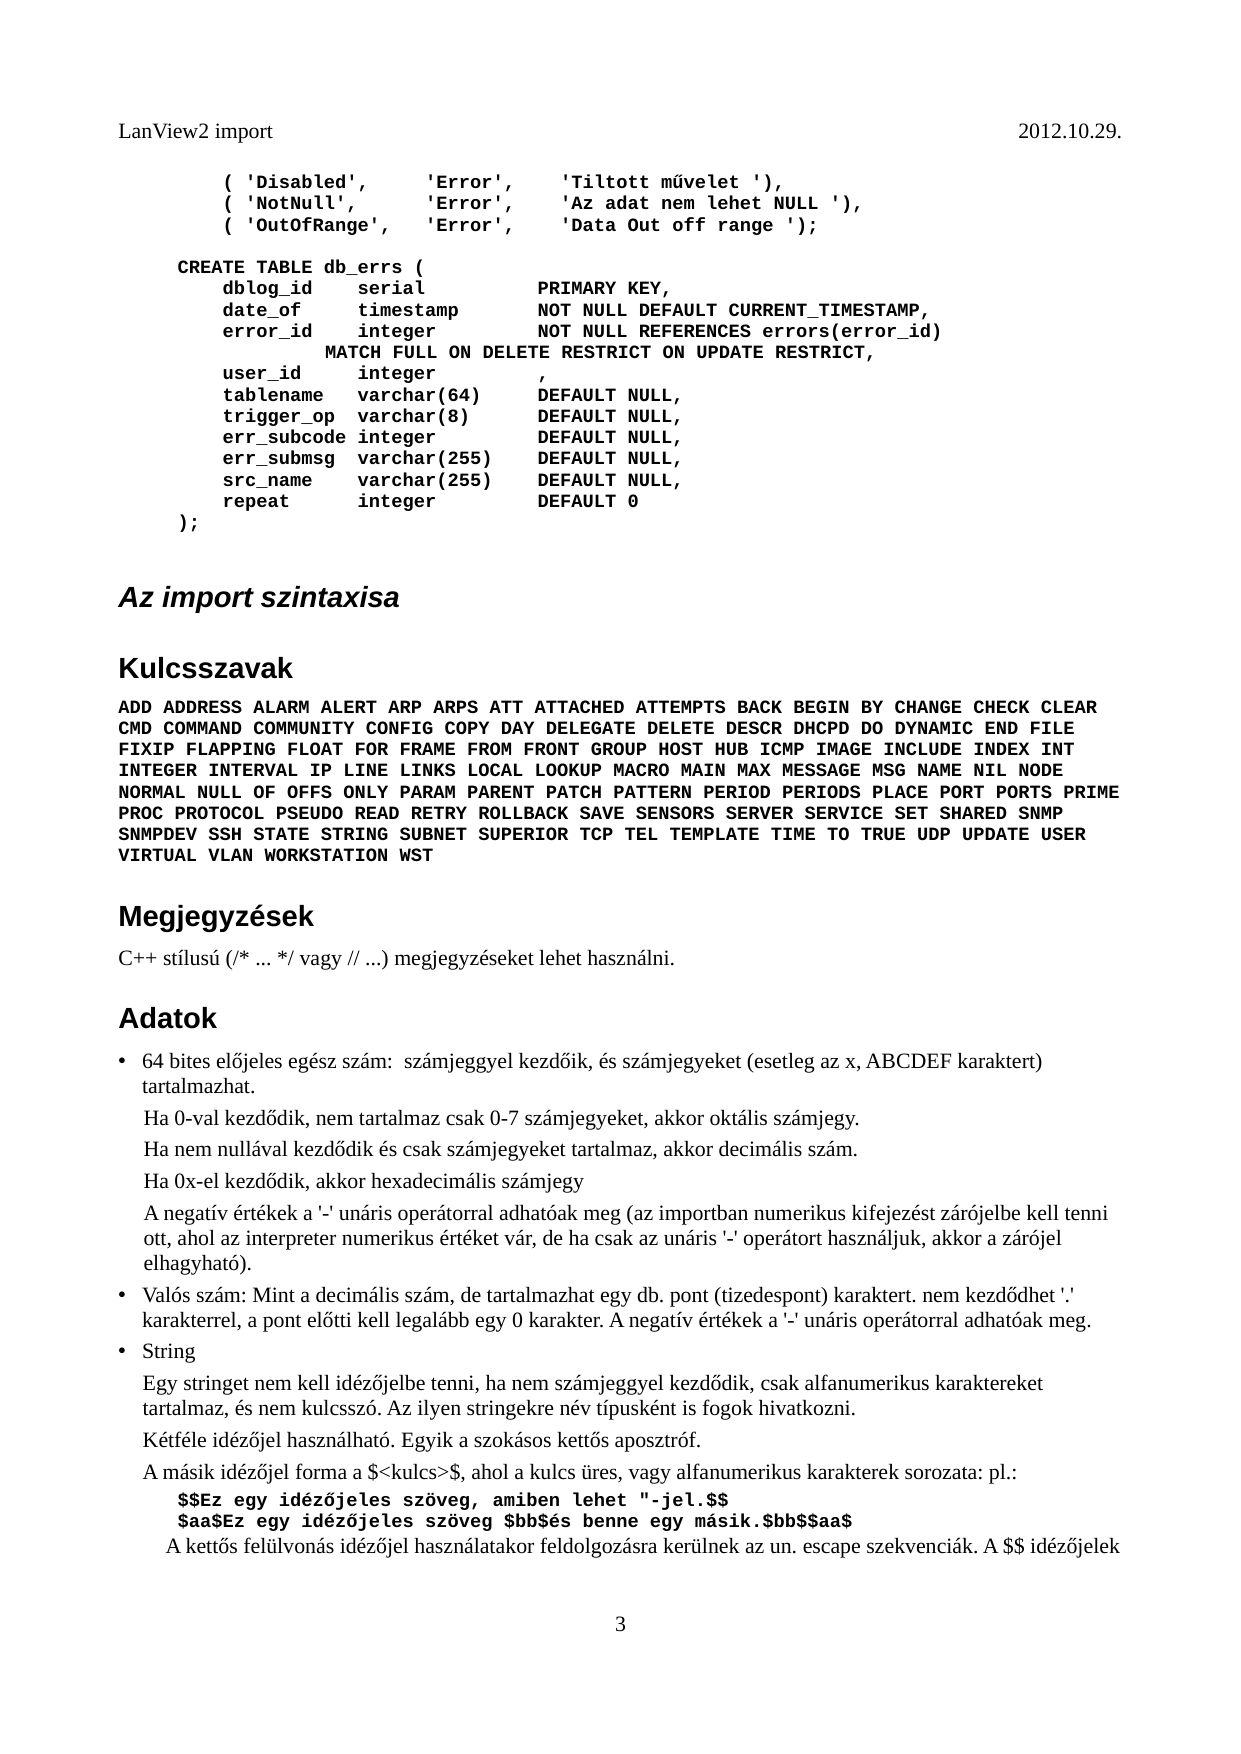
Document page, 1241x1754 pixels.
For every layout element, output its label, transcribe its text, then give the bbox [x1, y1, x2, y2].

subtitle Az import szintaxisa [118, 580, 1122, 614]
text date_of timestamp NOT NULL DEFAULT CURRENT_TIMESTAMP, [177, 300, 1122, 322]
text $$Ez egy idézőjeles szöveg, amiben lehet "-jel.$$ [177, 1490, 1122, 1512]
text tablename varchar(64) DEFAULT NULL, [177, 385, 1122, 407]
text Kétféle idézőjel használható. Egyik a szokásos kettős aposztróf. [142, 1427, 1122, 1452]
text dblog_id serial PRIMARY KEY, [177, 279, 1122, 300]
text ( 'OutOfRange', 'Error', 'Data Out off range '); [177, 215, 1122, 237]
text error_id integer NOT NULL REFERENCES errors(error_id) [177, 322, 1122, 343]
list Valós szám: Mint a decimális szám, de tartalmazhat egy db. pont (tizedespont) karaktert. nem kezdődhet '.' karakterrel, a pont előtti kell legalább egy 0 karakter. A negatív értékek a '-' unáris operátorral adhatóak meg. [118, 1282, 1122, 1332]
text ADD ADDRESS ALARM ALERT ARP ARPS ATT ATTACHED ATTEMPTS BACK BEGIN BY CHANGE CHECK CLEAR CMD COMMAND COMMUNITY CONFIG COPY DAY DELEGATE DELETE DESCR DHCPD DO DYNAMIC END FILE FIXIP FLAPPING FLOAT FOR FRAME FROM FRONT GROUP HOST HUB ICMP IMAGE INCLUDE INDEX INT INTEGER INTERVAL IP LINE LINKS LOCAL LOOKUP MACRO MAIN MAX MESSAGE MSG NAME NIL NODE NORMAL NULL OF OFFS ONLY PARAM PARENT PATCH PATTERN PERIOD PERIODS PLACE PORT PORTS PRIME PROC PROTOCOL PSEUDO READ RETRY ROLLBACK SAVE SENSORS SERVER SERVICE SET SHARED SNMP SNMPDEV SSH STATE STRING SUBNET SUPERIOR TCP TEL TEMPLATE TIME TO TRUE UDP UPDATE USER VIRTUAL VLAN WORKSTATION WST [118, 697, 1122, 867]
subtitle Adatok [118, 1002, 1122, 1035]
text CREATE TABLE db_errs ( [177, 258, 1122, 279]
text C++ stílusú (/* ... */ vagy // ...) megjegyzéseket lehet használni. [118, 945, 1122, 970]
text user_id integer , [177, 364, 1122, 385]
text ); [177, 513, 1122, 534]
text trigger_op varchar(8) DEFAULT NULL, [177, 407, 1122, 428]
text repeat integer DEFAULT 0 [177, 492, 1122, 513]
text ( 'Disabled', 'Error', 'Tiltott művelet '), [177, 173, 1122, 194]
text src_name varchar(255) DEFAULT NULL, [177, 470, 1122, 492]
text ( 'NotNull', 'Error', 'Az adat nem lehet NULL '), [177, 194, 1122, 215]
list A kettős felülvonás idézőjel használatakor feldolgozásra kerülnek az un. escape szekvenciák. A $$ idézőjelek [142, 1533, 1122, 1558]
text Egy stringet nem kell idézőjelbe tenni, ha nem számjeggyel kezdődik, csak alfanumerikus karaktereket tartalmaz, és nem kulcsszó. Az ilyen stringekre név típusként is fogok hivatkozni. [142, 1370, 1122, 1421]
text A negatív értékek a '-' unáris operátorral adhatóak meg (az importban numerikus kifejezést zárójelbe kell tenni ott, ahol az interpreter numerikus értéket vár, de ha csak az unáris '-' operátort használjuk, akkor a zárójel elhagyható). [143, 1199, 1122, 1275]
text err_submsg varchar(255) DEFAULT NULL, [177, 449, 1122, 470]
list 64 bites előjeles egész szám: számjeggyel kezdőik, és számjegyeket (esetleg az x, ABCDEF karaktert) tartalmazhat. [118, 1048, 1122, 1098]
text Ha 0x-el kezdődik, akkor hexadecimális számjegy [143, 1168, 1122, 1193]
subtitle Megjegyzések [118, 899, 1122, 932]
subtitle Kulcsszavak [118, 651, 1122, 685]
list String [118, 1338, 1122, 1364]
text MATCH FULL ON DELETE RESTRICT ON UPDATE RESTRICT, [177, 343, 1122, 364]
text A másik idézőjel forma a $<kulcs>$, ahol a kulcs üres, vagy alfanumerikus karakterek sorozata: pl.: [142, 1459, 1122, 1484]
text Ha 0-val kezdődik, nem tartalmaz csak 0-7 számjegyeket, akkor oktális számjegy. [143, 1104, 1122, 1130]
text Ha nem nullával kezdődik és csak számjegyeket tartalmaz, akkor decimális szám. [143, 1136, 1122, 1161]
text $aa$Ez egy idézőjeles szöveg $bb$és benne egy másik.$bb$$aa$ [177, 1512, 1122, 1533]
text err_subcode integer DEFAULT NULL, [177, 428, 1122, 449]
